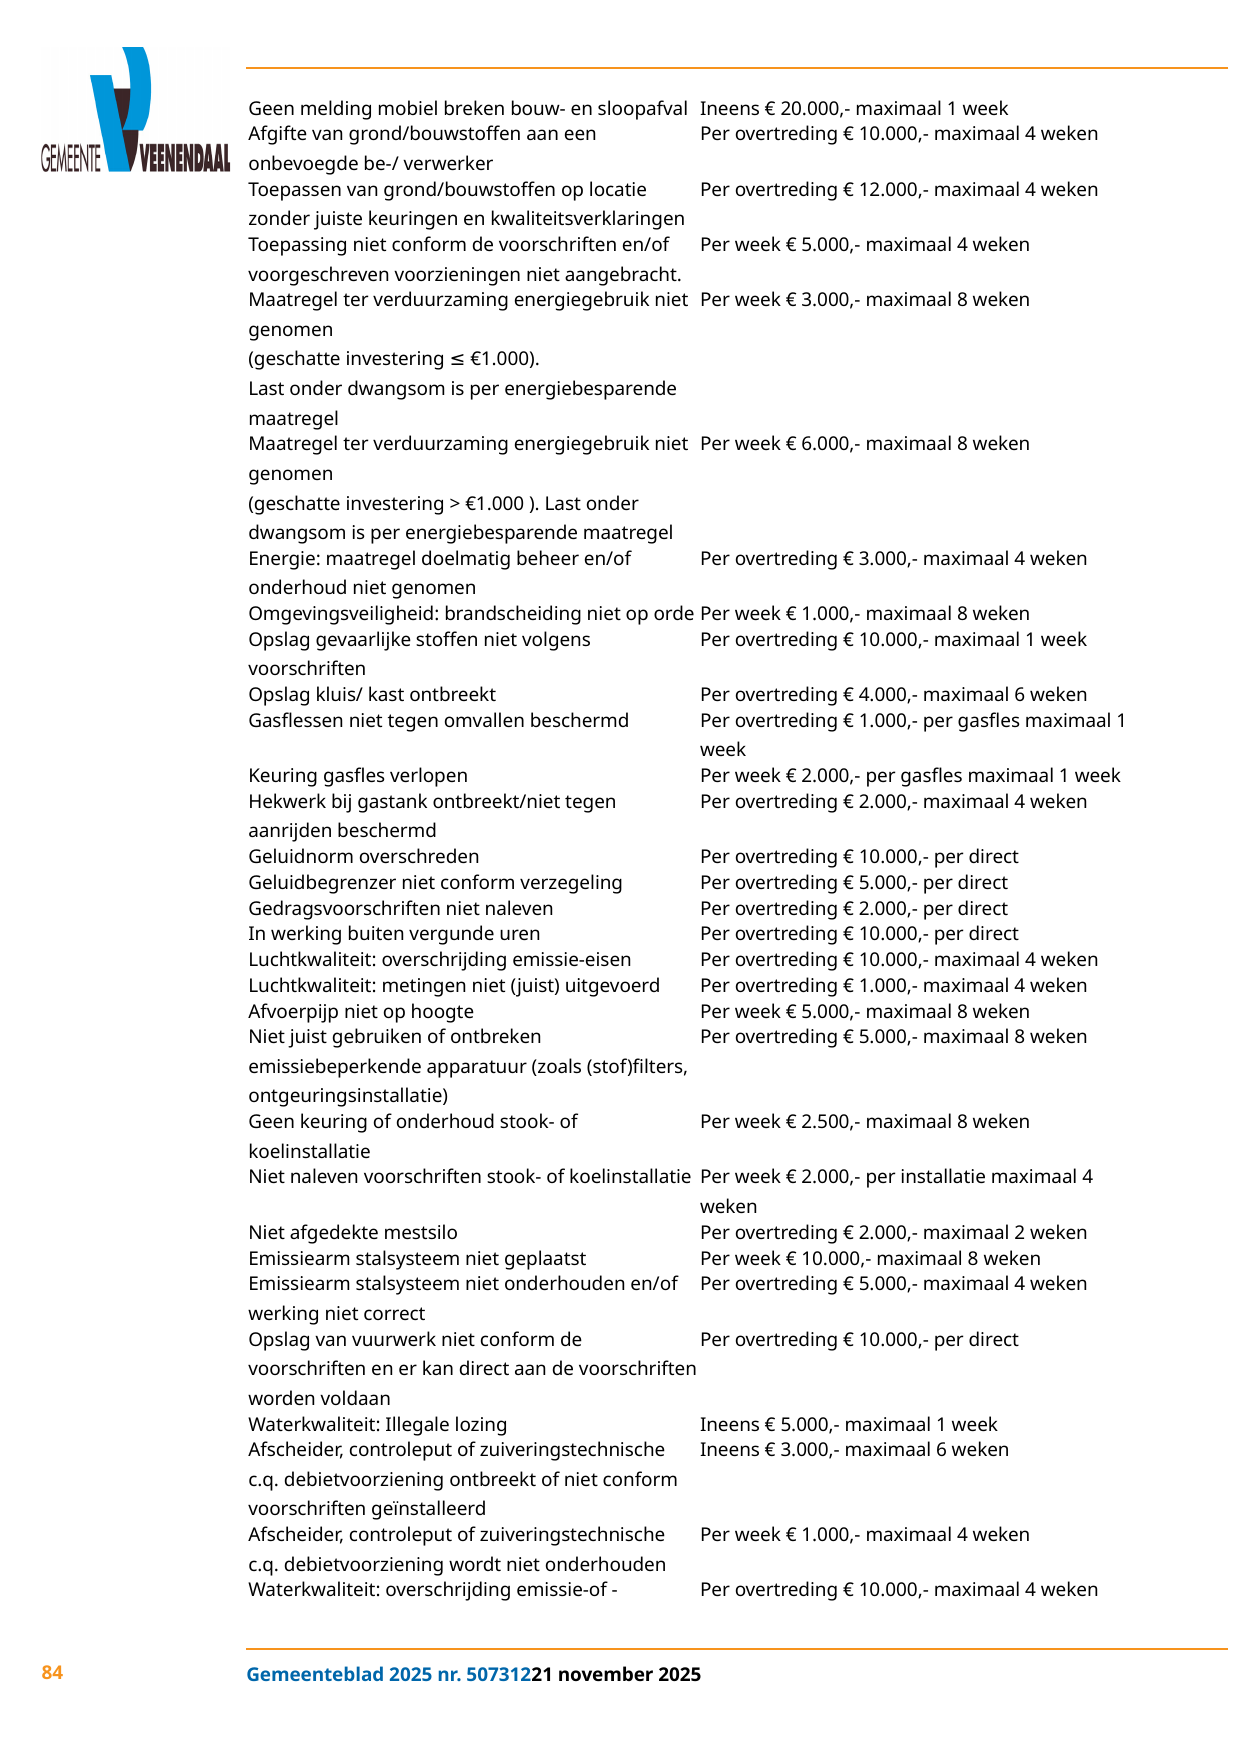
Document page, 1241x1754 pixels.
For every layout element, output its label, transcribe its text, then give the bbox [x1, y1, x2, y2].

table_cell Per week € 5.000,- maximaal 8 weken [700, 998, 1152, 1023]
table_cell Hekwerk bij gastank ontbreekt/niet tegen aanrijden beschermd [248, 788, 700, 843]
table_cell Afgifte van grond/bouwstoffen aan een onbevoegde be-/ verwerker [248, 121, 700, 176]
table_cell Ineens € 20.000,- maximaal 1 week [700, 95, 1152, 121]
table_cell Ineens € 3.000,- maximaal 6 weken [700, 1436, 1152, 1521]
table_cell Waterkwaliteit: overschrijding emissie-of [248, 1577, 700, 1602]
table_cell Luchtkwaliteit: metingen niet (juist) uitgevoerd [248, 972, 700, 998]
picture [41, 47, 130, 172]
table_cell Per overtreding € 1.000,- maximaal 4 weken [700, 972, 1152, 998]
table_cell Per overtreding € 10.000,- per direct [700, 1326, 1152, 1411]
table_cell Gasflessen niet tegen omvallen beschermd [248, 707, 700, 762]
table_cell Per overtreding € 5.000,- per direct [700, 869, 1152, 895]
table_cell Omgevingsveiligheid: brandscheiding niet op orde [248, 600, 700, 626]
table_cell Per overtreding € 1.000,- per gasfles maximaal 1 week [700, 707, 1152, 762]
table_cell Per overtreding € 5.000,- maximaal 8 weken [700, 1024, 1152, 1108]
table_cell Opslag kluis/ kast ontbreekt [248, 681, 700, 707]
table_cell Maatregel ter verduurzaming energiegebruik niet genomen (geschatte investering > €1.000 ). Last onder dwangsom is per energiebesparende maatregel [248, 431, 700, 545]
table_cell Emissiearm stalsysteem niet geplaatst [248, 1245, 700, 1271]
table_cell Geluidbegrenzer niet conform verzegeling [248, 869, 700, 895]
table_cell Toepassen van grond/bouwstoffen op locatie zonder juiste keuringen en kwaliteitsverklaringen [248, 176, 700, 231]
table_cell Per week € 1.000,- maximaal 4 weken [700, 1521, 1152, 1577]
table_cell Per week € 10.000,- maximaal 8 weken [700, 1245, 1152, 1271]
table_cell Per overtreding € 4.000,- maximaal 6 weken [700, 681, 1152, 707]
picture [123, 47, 231, 172]
table_cell Toepassing niet conform de voorschriften en/of voorgeschreven voorzieningen niet aangebracht. [248, 231, 700, 286]
table_cell Per week € 3.000,- maximaal 8 weken [700, 286, 1152, 431]
table_cell Geen keuring of onderhoud stook- of koelinstallatie [248, 1109, 700, 1164]
table_cell Keuring gasfles verlopen [248, 763, 700, 788]
table_cell Per week € 2.500,- maximaal 8 weken [700, 1109, 1152, 1164]
table_cell Niet naleven voorschriften stook- of koelinstallatie [248, 1164, 700, 1219]
table_cell Afvoerpijp niet op hoogte [248, 998, 700, 1023]
table_cell Per week € 2.000,- per gasfles maximaal 1 week [700, 763, 1152, 788]
table_cell Per week € 1.000,- maximaal 8 weken [700, 600, 1152, 626]
table_cell Per overtreding € 2.000,- maximaal 4 weken [700, 788, 1152, 843]
table_cell Per week € 2.000,- per installatie maximaal 4 weken [700, 1164, 1152, 1219]
table_cell Ineens € 5.000,- maximaal 1 week [700, 1411, 1152, 1436]
table_cell Maatregel ter verduurzaming energiegebruik niet genomen (geschatte investering ≤ €1.000). Last onder dwangsom is per energiebesparende maatregel [248, 286, 700, 431]
table_cell Emissiearm stalsysteem niet onderhouden en/of werking niet correct [248, 1271, 700, 1326]
table_cell Per overtreding € 10.000,- maximaal 4 weken [700, 121, 1152, 176]
table_cell Afscheider, controleput of zuiveringstechnische c.q. debietvoorziening ontbreekt of niet conform voorschriften geïnstalleerd [248, 1436, 700, 1521]
table_cell Per overtreding € 10.000,- maximaal 4 weken [700, 946, 1152, 972]
table_cell Per week € 5.000,- maximaal 4 weken [700, 231, 1152, 286]
table_cell Per overtreding € 10.000,- per direct [700, 844, 1152, 869]
table_cell Niet juist gebruiken of ontbreken emissiebeperkende apparatuur (zoals (stof)filters, ontgeuringsinstallatie) [248, 1024, 700, 1108]
table_cell Per overtreding € 2.000,- per direct [700, 895, 1152, 921]
table_cell Per week € 6.000,- maximaal 8 weken [700, 431, 1152, 545]
table_cell Energie: maatregel doelmatig beheer en/of onderhoud niet genomen [248, 545, 700, 600]
table_cell Per overtreding € 3.000,- maximaal 4 weken [700, 545, 1152, 600]
table_cell Geluidnorm overschreden [248, 844, 700, 869]
table_cell Waterkwaliteit: Illegale lozing [248, 1411, 700, 1436]
table_cell Per overtreding € 12.000,- maximaal 4 weken [700, 176, 1152, 231]
table_cell Niet afgedekte mestsilo [248, 1219, 700, 1245]
table_cell Geen melding mobiel breken bouw- en sloopafval [248, 95, 700, 121]
table_cell Per overtreding € 10.000,- per direct [700, 921, 1152, 946]
table_cell Opslag van vuurwerk niet conform de voorschriften en er kan direct aan de voorschriften worden voldaan [248, 1326, 700, 1411]
table_cell Per overtreding € 10.000,- maximaal 4 weken [700, 1577, 1152, 1602]
table_cell Afscheider, controleput of zuiveringstechnische c.q. debietvoorziening wordt niet onderhouden [248, 1521, 700, 1577]
table_cell Luchtkwaliteit: overschrijding emissie-eisen [248, 946, 700, 972]
table_cell Per overtreding € 2.000,- maximaal 2 weken [700, 1219, 1152, 1245]
table_cell Per overtreding € 5.000,- maximaal 4 weken [700, 1271, 1152, 1326]
table_cell Opslag gevaarlijke stoffen niet volgens voorschriften [248, 626, 700, 681]
table_cell Gedragsvoorschriften niet naleven [248, 895, 700, 921]
table_cell In werking buiten vergunde uren [248, 921, 700, 946]
table_cell Per overtreding € 10.000,- maximaal 1 week [700, 626, 1152, 681]
